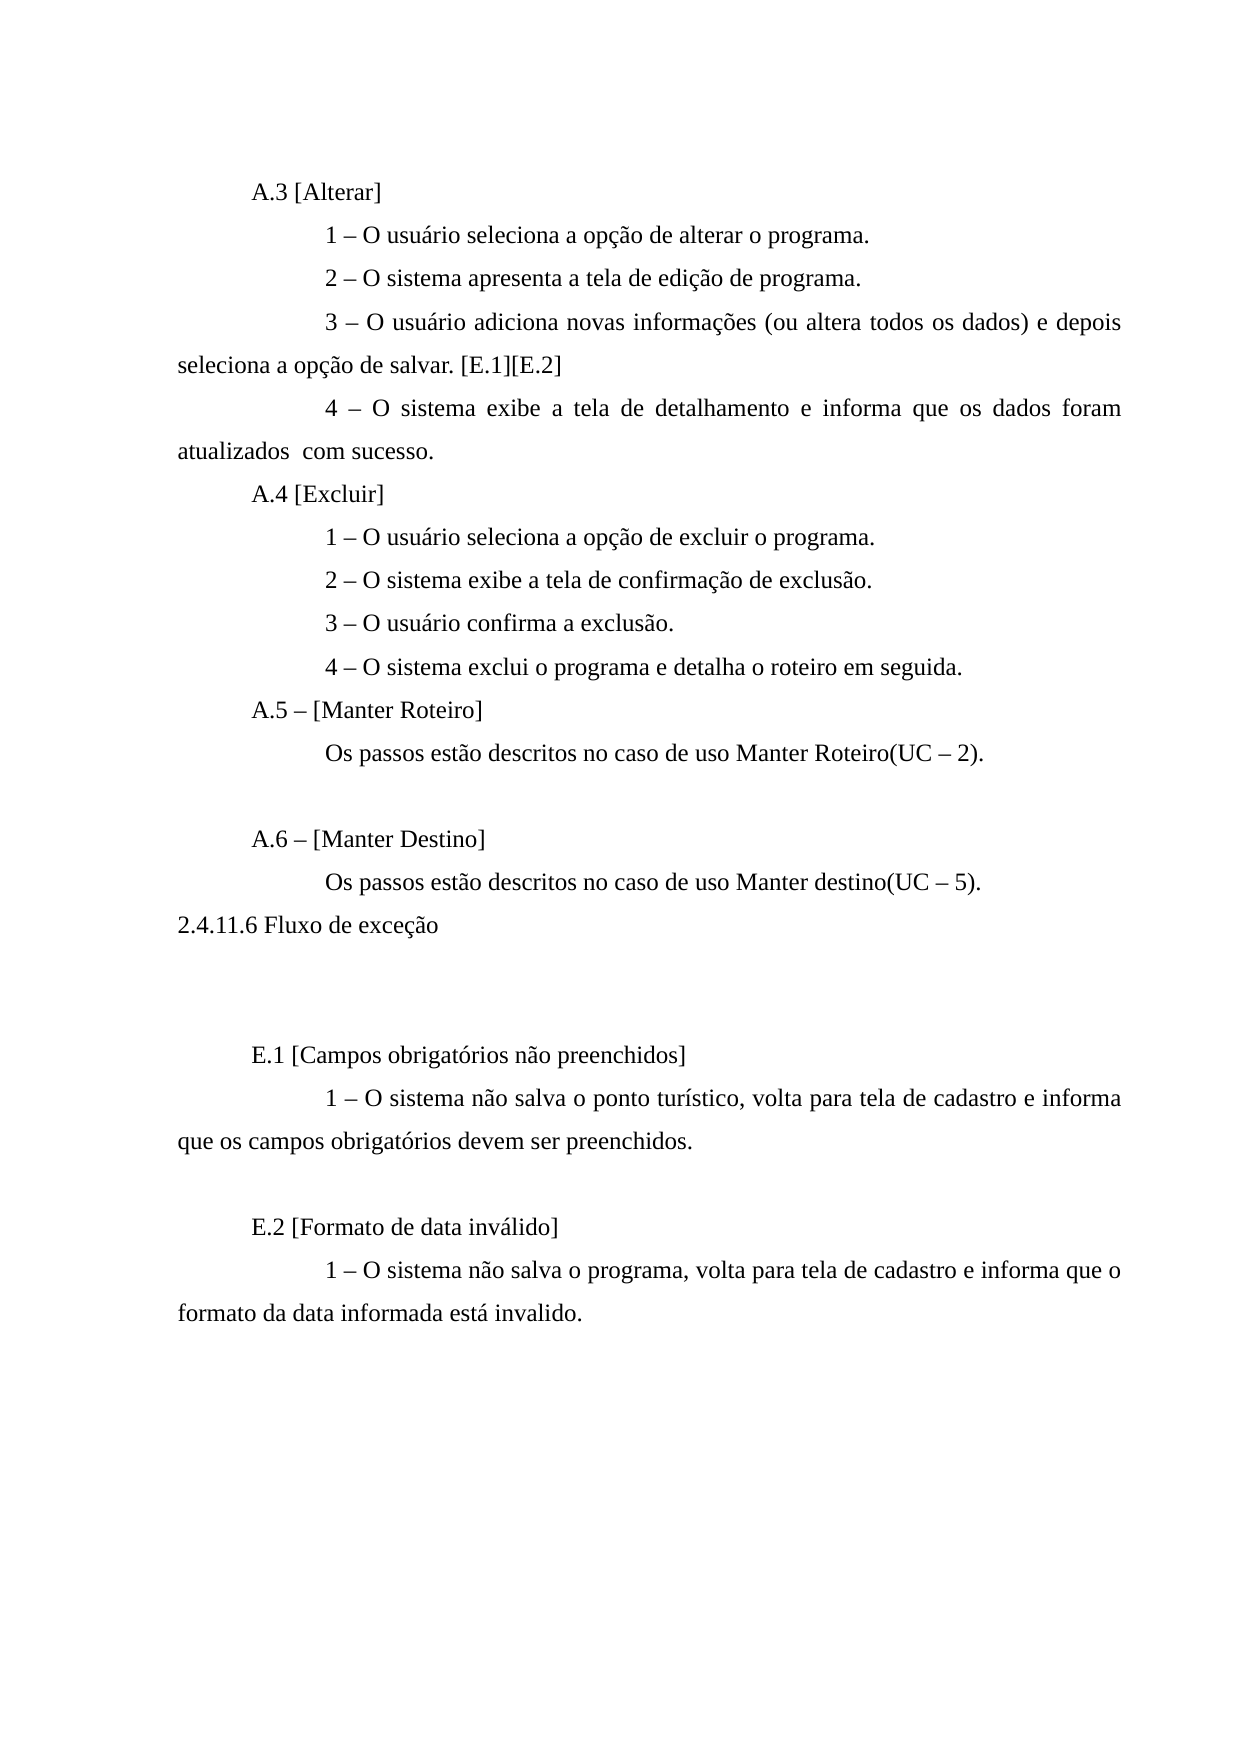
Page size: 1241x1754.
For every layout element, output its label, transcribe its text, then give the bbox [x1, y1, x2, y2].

text 1 – O sistema não salva o programa, volta para tela de cadastro e informa que o formato da data informada está invalido. [177, 1255, 1122, 1327]
text 4 – O sistema exibe a tela de detalhamento e informa que os dados foram atualizados com sucesso. [177, 393, 1122, 465]
text A.4 [Excluir] [177, 479, 1122, 508]
text 4 – O sistema exclui o programa e detalha o roteiro em seguida. [177, 652, 1122, 680]
text Os passos estão descritos no caso de uso Manter Roteiro(UC – 2). [177, 738, 1122, 767]
text 1 – O usuário seleciona a opção de alterar o programa. [177, 220, 1122, 249]
text E.1 [Campos obrigatórios não preenchidos] [177, 1040, 1122, 1068]
text A.6 – [Manter Destino] [177, 824, 1122, 853]
text 3 – O usuário confirma a exclusão. [177, 608, 1122, 637]
text 3 – O usuário adiciona novas informações (ou altera todos os dados) e depois seleciona a opção de salvar. [E.1][E.2] [177, 307, 1122, 378]
text 2 – O sistema exibe a tela de confirmação de exclusão. [177, 565, 1122, 594]
subtitle Fluxo de exceção [177, 910, 1122, 939]
text 2 – O sistema apresenta a tela de edição de programa. [177, 263, 1122, 292]
text Os passos estão descritos no caso de uso Manter destino(UC – 5). [177, 867, 1122, 896]
text E.2 [Formato de data inválido] [177, 1212, 1122, 1241]
text 1 – O sistema não salva o ponto turístico, volta para tela de cadastro e informa que os campos obrigatórios devem ser preenchidos. [177, 1083, 1122, 1155]
text 1 – O usuário seleciona a opção de excluir o programa. [177, 522, 1122, 551]
text A.3 [Alterar] [177, 177, 1122, 206]
text A.5 – [Manter Roteiro] [177, 695, 1122, 723]
